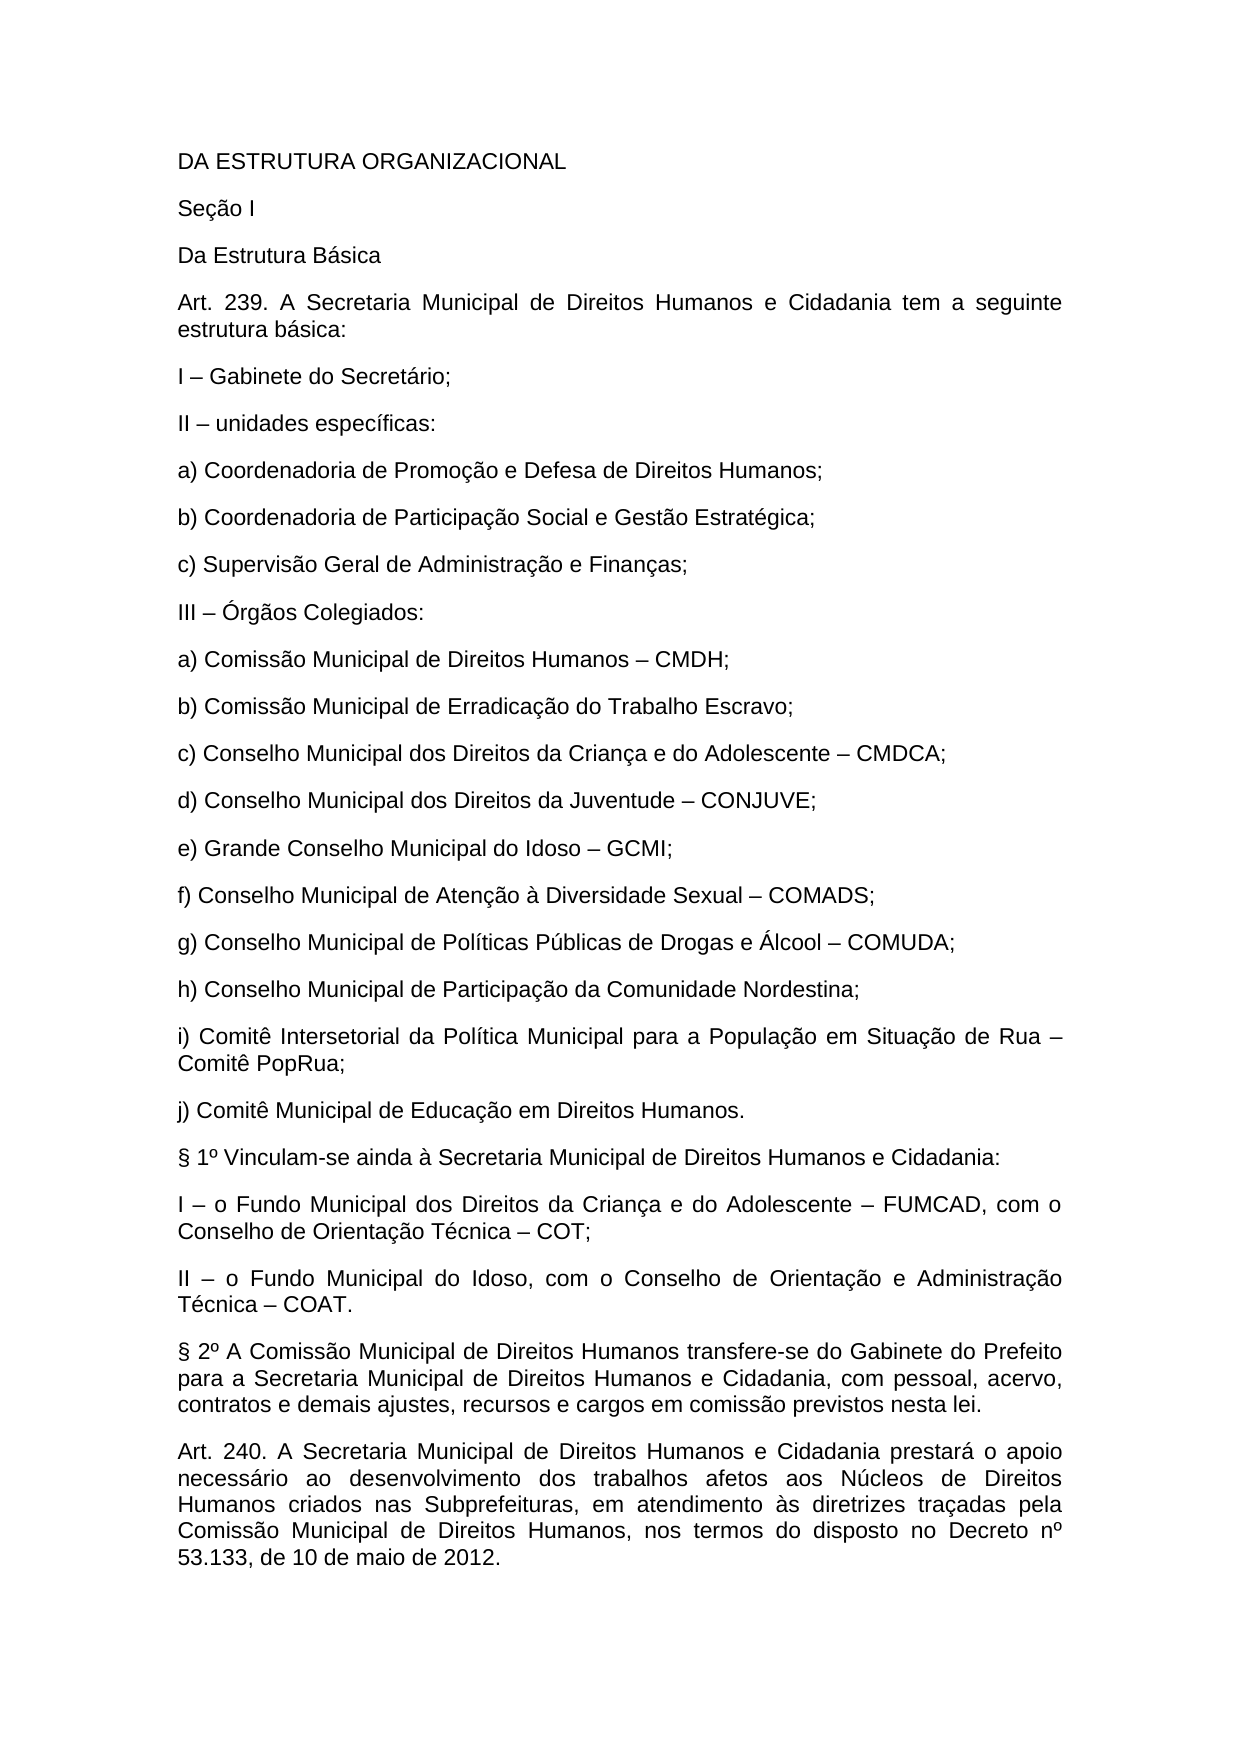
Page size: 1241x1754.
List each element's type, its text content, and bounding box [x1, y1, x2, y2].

text III – Órgãos Colegiados: [177, 599, 1063, 625]
text g) Conselho Municipal de Políticas Públicas de Drogas e Álcool – COMUDA; [177, 929, 1063, 955]
text b) Comissão Municipal de Erradicação do Trabalho Escravo; [177, 693, 1063, 719]
text a) Comissão Municipal de Direitos Humanos – CMDH; [177, 646, 1063, 672]
text d) Conselho Municipal dos Direitos da Juventude – CONJUVE; [177, 787, 1063, 814]
text II – o Fundo Municipal do Idoso, com o Conselho de Orientação e Administração Técnica – COAT. [177, 1265, 1063, 1317]
text I – Gabinete do Secretário; [177, 363, 1063, 389]
text c) Supervisão Geral de Administração e Finanças; [177, 551, 1063, 578]
text Art. 239. A Secretaria Municipal de Direitos Humanos e Cidadania tem a seguinte estrutura básica: [177, 289, 1063, 342]
text DA ESTRUTURA ORGANIZACIONAL [177, 148, 1063, 174]
text I – o Fundo Municipal dos Direitos da Criança e do Adolescente – FUMCAD, com o Conselho de Orientação Técnica – COT; [177, 1191, 1063, 1244]
text § 2º A Comissão Municipal de Direitos Humanos transfere-se do Gabinete do Prefeito para a Secretaria Municipal de Direitos Humanos e Cidadania, com pessoal, acervo, contratos e demais ajustes, recursos e cargos em comissão previstos nesta lei. [177, 1338, 1063, 1417]
text b) Coordenadoria de Participação Social e Gestão Estratégica; [177, 504, 1063, 531]
text § 1º Vinculam-se ainda à Secretaria Municipal de Direitos Humanos e Cidadania: [177, 1144, 1063, 1170]
text c) Conselho Municipal dos Direitos da Criança e do Adolescente – CMDCA; [177, 740, 1063, 767]
text i) Comitê Intersetorial da Política Municipal para a População em Situação de Rua – Comitê PopRua; [177, 1023, 1063, 1076]
text Da Estrutura Básica [177, 242, 1063, 268]
text f) Conselho Municipal de Atenção à Diversidade Sexual – COMADS; [177, 882, 1063, 908]
text Art. 240. A Secretaria Municipal de Direitos Humanos e Cidadania prestará o apoio necessário ao desenvolvimento dos trabalhos afetos aos Núcleos de Direitos Humanos criados nas Subprefeituras, em atendimento às diretrizes traçadas pela Comissão Municipal de Direitos Humanos, nos termos do disposto no Decreto nº 53.133, de 10 de maio de 2012. [177, 1438, 1063, 1570]
text II – unidades específicas: [177, 410, 1063, 436]
text j) Comitê Municipal de Educação em Direitos Humanos. [177, 1097, 1063, 1123]
text a) Coordenadoria de Promoção e Defesa de Direitos Humanos; [177, 457, 1063, 483]
text h) Conselho Municipal de Participação da Comunidade Nordestina; [177, 976, 1063, 1002]
text e) Grande Conselho Municipal do Idoso – GCMI; [177, 834, 1063, 861]
text Seção I [177, 195, 1063, 221]
